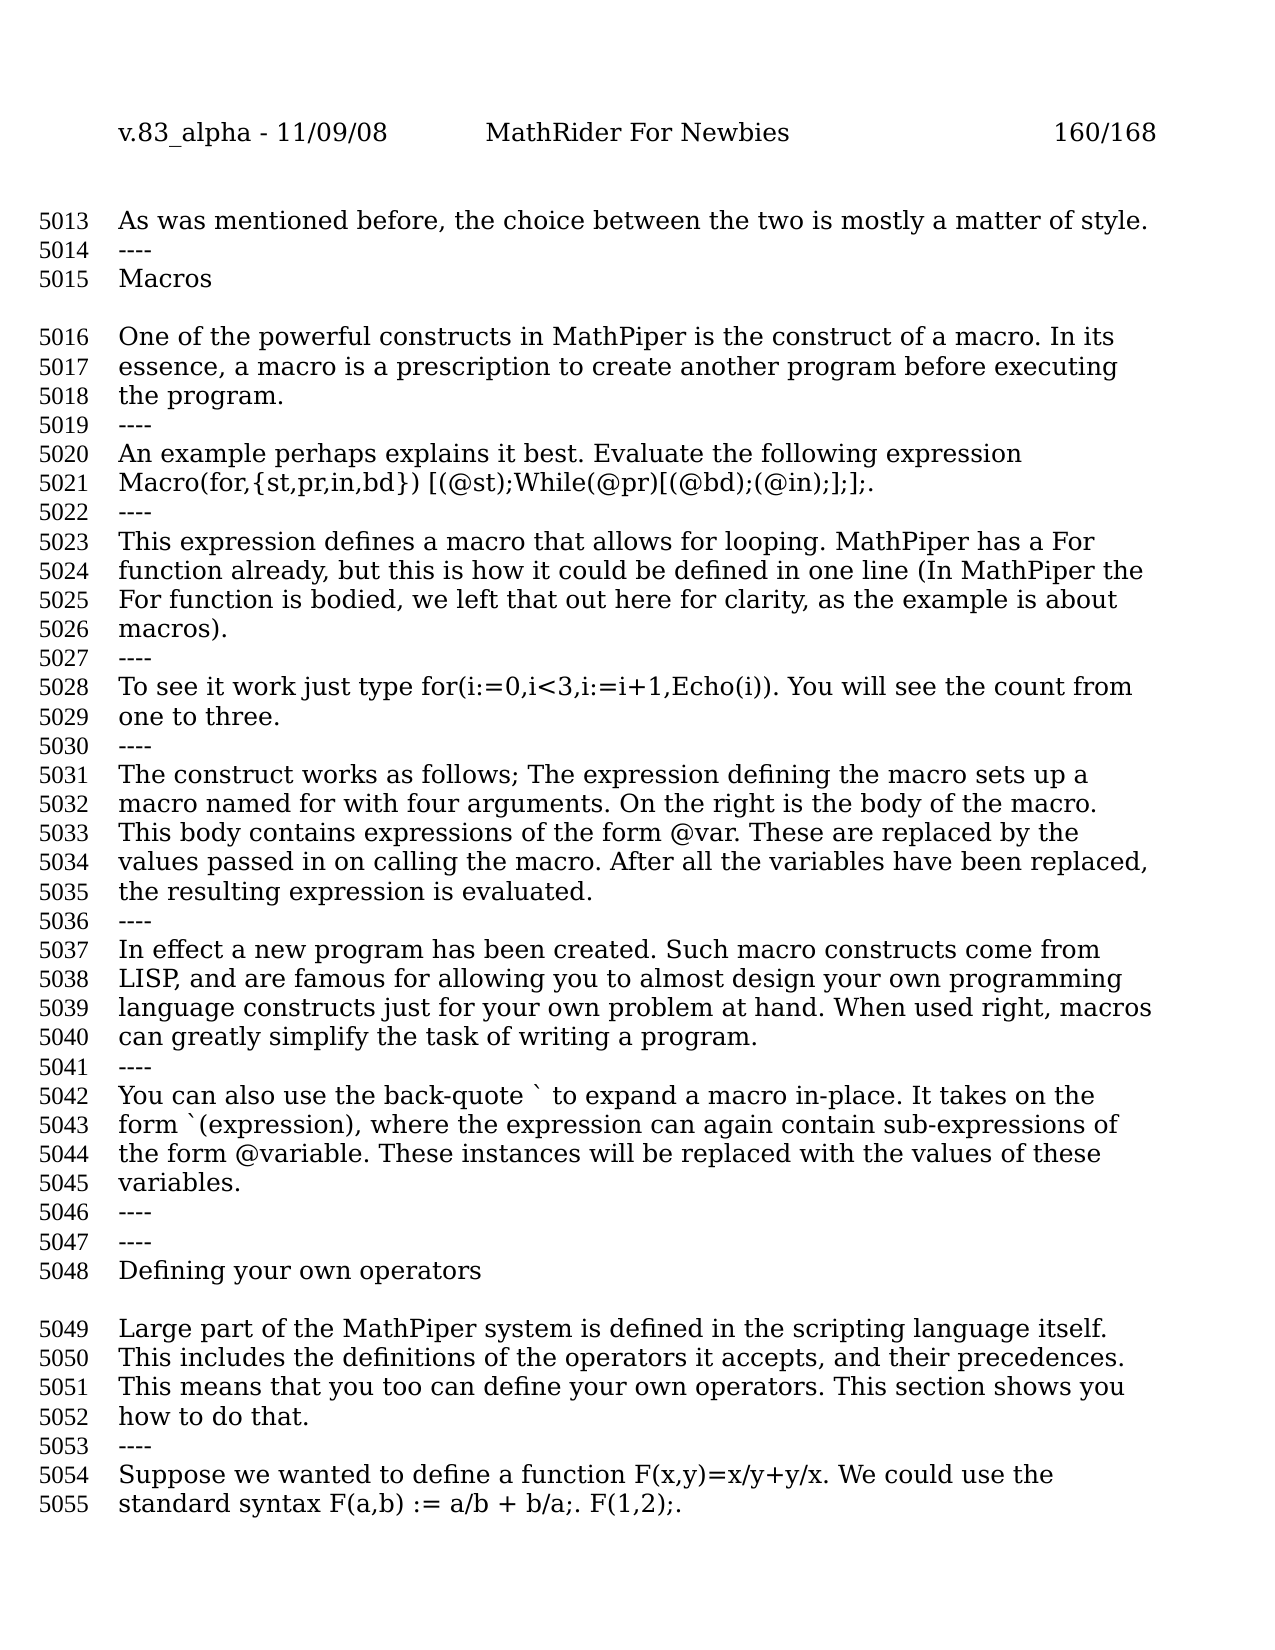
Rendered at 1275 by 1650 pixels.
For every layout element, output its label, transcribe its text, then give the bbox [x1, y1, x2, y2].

text ---- [118, 410, 1157, 439]
text Defining your own operators [118, 1256, 1157, 1285]
text ---- [118, 643, 1157, 673]
text ---- [118, 1227, 1157, 1256]
text To see it work just type for(i:=0,i<3,i:=i+1,Echo(i)). You will see the count from one to three. [118, 673, 1157, 731]
text ---- [118, 498, 1157, 527]
text ---- [118, 906, 1157, 935]
text Suppose we wanted to define a function F(x,y)=x/y+y/x. We could use the standard syntax F(a,b) := a/b + b/a;. F(1,2);. [118, 1460, 1157, 1518]
text Macros [118, 264, 1157, 293]
text This expression defines a macro that allows for looping. MathPiper has a For function already, but this is how it could be defined in one line (In MathPiper the For function is bodied, we left that out here for clarity, as the example is about macros). [118, 527, 1157, 643]
text The construct works as follows; The expression defining the macro sets up a macro named for with four arguments. On the right is the body of the macro. This body contains expressions of the form @var. These are replaced by the values passed in on calling the macro. After all the variables have been replaced, the resulting expression is evaluated. [118, 760, 1157, 906]
text ---- [118, 731, 1157, 760]
text You can also use the back-quote ` to expand a macro in-place. It takes on the form `(expression), where the expression can again contain sub-expressions of the form @variable. These instances will be replaced with the values of these variables. [118, 1081, 1157, 1198]
text In effect a new program has been created. Such macro constructs come from LISP, and are famous for allowing you to almost design your own programming language constructs just for your own problem at hand. When used right, macros can greatly simplify the task of writing a program. [118, 935, 1157, 1052]
text ---- [118, 1052, 1157, 1081]
text Large part of the MathPiper system is defined in the scripting language itself. This includes the definitions of the operators it accepts, and their precedences. This means that you too can define your own operators. This section shows you how to do that. [118, 1314, 1157, 1431]
text ---- [118, 1198, 1157, 1227]
text ---- [118, 1431, 1157, 1460]
text As was mentioned before, the choice between the two is mostly a matter of style. [118, 206, 1157, 235]
text One of the powerful constructs in MathPiper is the construct of a macro. In its essence, a macro is a prescription to create another program before executing the program. [118, 323, 1157, 410]
text An example perhaps explains it best. Evaluate the following expression Macro(for,{st,pr,in,bd}) [(@st);While(@pr)[(@bd);(@in);];];. [118, 439, 1157, 498]
text ---- [118, 235, 1157, 264]
